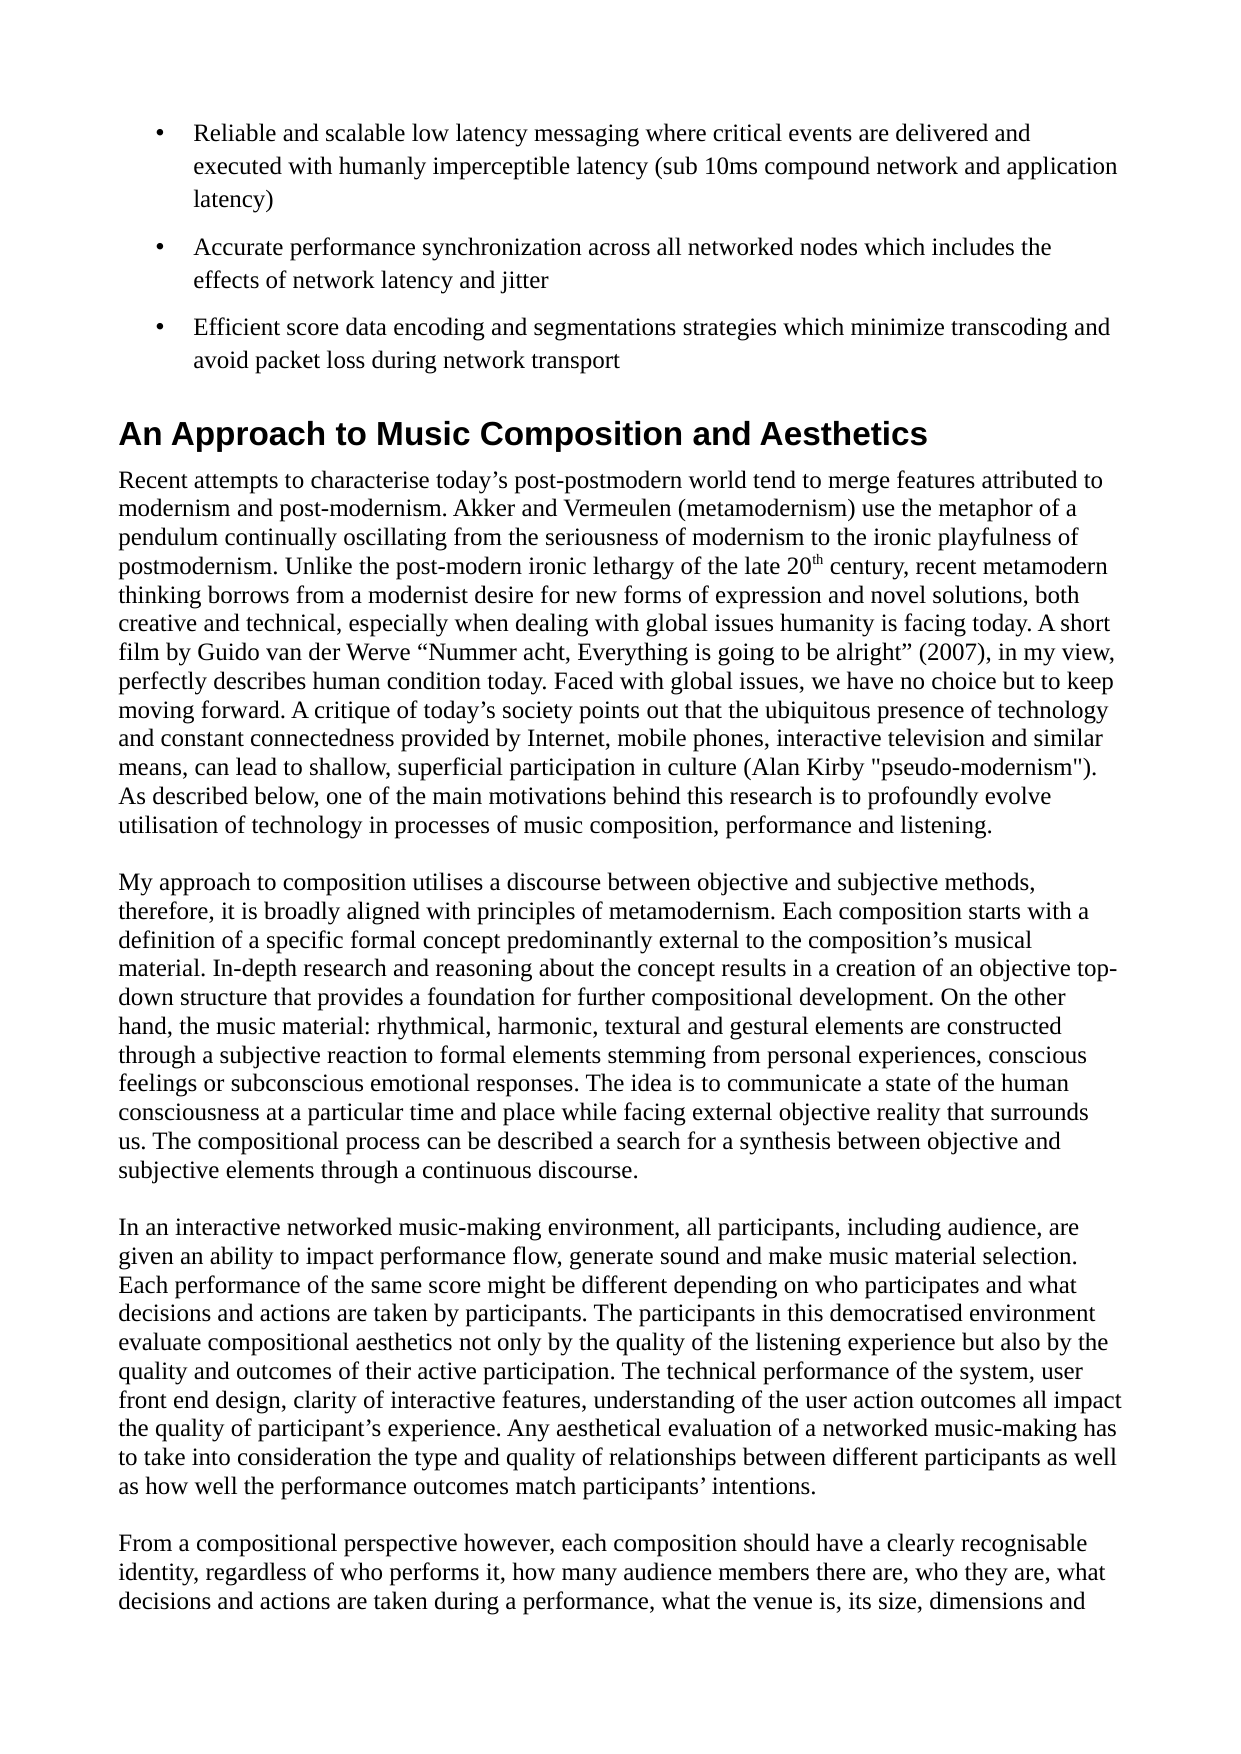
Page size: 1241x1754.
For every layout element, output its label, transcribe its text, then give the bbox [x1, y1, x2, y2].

text Recent attempts to characterise today’s post-postmodern world tend to merge features attributed to modernism and post-modernism. Akker and Vermeulen (metamodernism) use the metaphor of a pendulum continually oscillating from the seriousness of modernism to the ironic playfulness of postmodernism. Unlike the post-modern ironic lethargy of the late 20th century, recent metamodern thinking borrows from a modernist desire for new forms of expression and novel solutions, both creative and technical, especially when dealing with global issues humanity is facing today. A short film by Guido van der Werve “Nummer acht, Everything is going to be alright” (2007), in my view, perfectly describes human condition today. Faced with global issues, we have no choice but to keep moving forward. A critique of today’s society points out that the ubiquitous presence of technology and constant connectedness provided by Internet, mobile phones, interactive television and similar means, can lead to shallow, superficial participation in culture (Alan Kirby "pseudo-modernism"). As described below, one of the main motivations behind this research is to profoundly evolve utilisation of technology in processes of music composition, performance and listening. [118, 465, 1122, 838]
list Efficient score data encoding and segmentations strategies which minimize transcoding and avoid packet loss during network transport [156, 312, 1122, 374]
list Reliable and scalable low latency messaging where critical events are delivered and executed with humanly imperceptible latency (sub 10ms compound network and application latency) [156, 118, 1122, 213]
subtitle An Approach to Music Composition and Aesthetics [118, 414, 1122, 452]
text From a compositional perspective however, each composition should have a clearly recognisable identity, regardless of who performs it, how many audience members there are, who they are, what decisions and actions are taken during a performance, what the venue is, its size, dimensions and [118, 1528, 1122, 1615]
list Accurate performance synchronization across all networked nodes which includes the effects of network latency and jitter [156, 232, 1122, 293]
text In an interactive networked music-making environment, all participants, including audience, are given an ability to impact performance flow, generate sound and make music material selection. Each performance of the same score might be different depending on who participates and what decisions and actions are taken by participants. The participants in this democratised environment evaluate compositional aesthetics not only by the quality of the listening experience but also by the quality and outcomes of their active participation. The technical performance of the system, user front end design, clarity of interactive features, understanding of the user action outcomes all impact the quality of participant’s experience. Any aesthetical evaluation of a networked music-making has to take into consideration the type and quality of relationships between different participants as well as how well the performance outcomes match participants’ intentions. [118, 1212, 1122, 1500]
text My approach to composition utilises a discourse between objective and subjective methods, therefore, it is broadly aligned with principles of metamodernism. Each composition starts with a definition of a specific formal concept predominantly external to the composition’s musical material. In-depth research and reasoning about the concept results in a creation of an objective top-down structure that provides a foundation for further compositional development. On the other hand, the music material: rhythmical, harmonic, textural and gestural elements are constructed through a subjective reaction to formal elements stemming from personal experiences, conscious feelings or subconscious emotional responses. The idea is to communicate a state of the human consciousness at a particular time and place while facing external objective reality that surrounds us. The compositional process can be described a search for a synthesis between objective and subjective elements through a continuous discourse. [118, 867, 1122, 1183]
